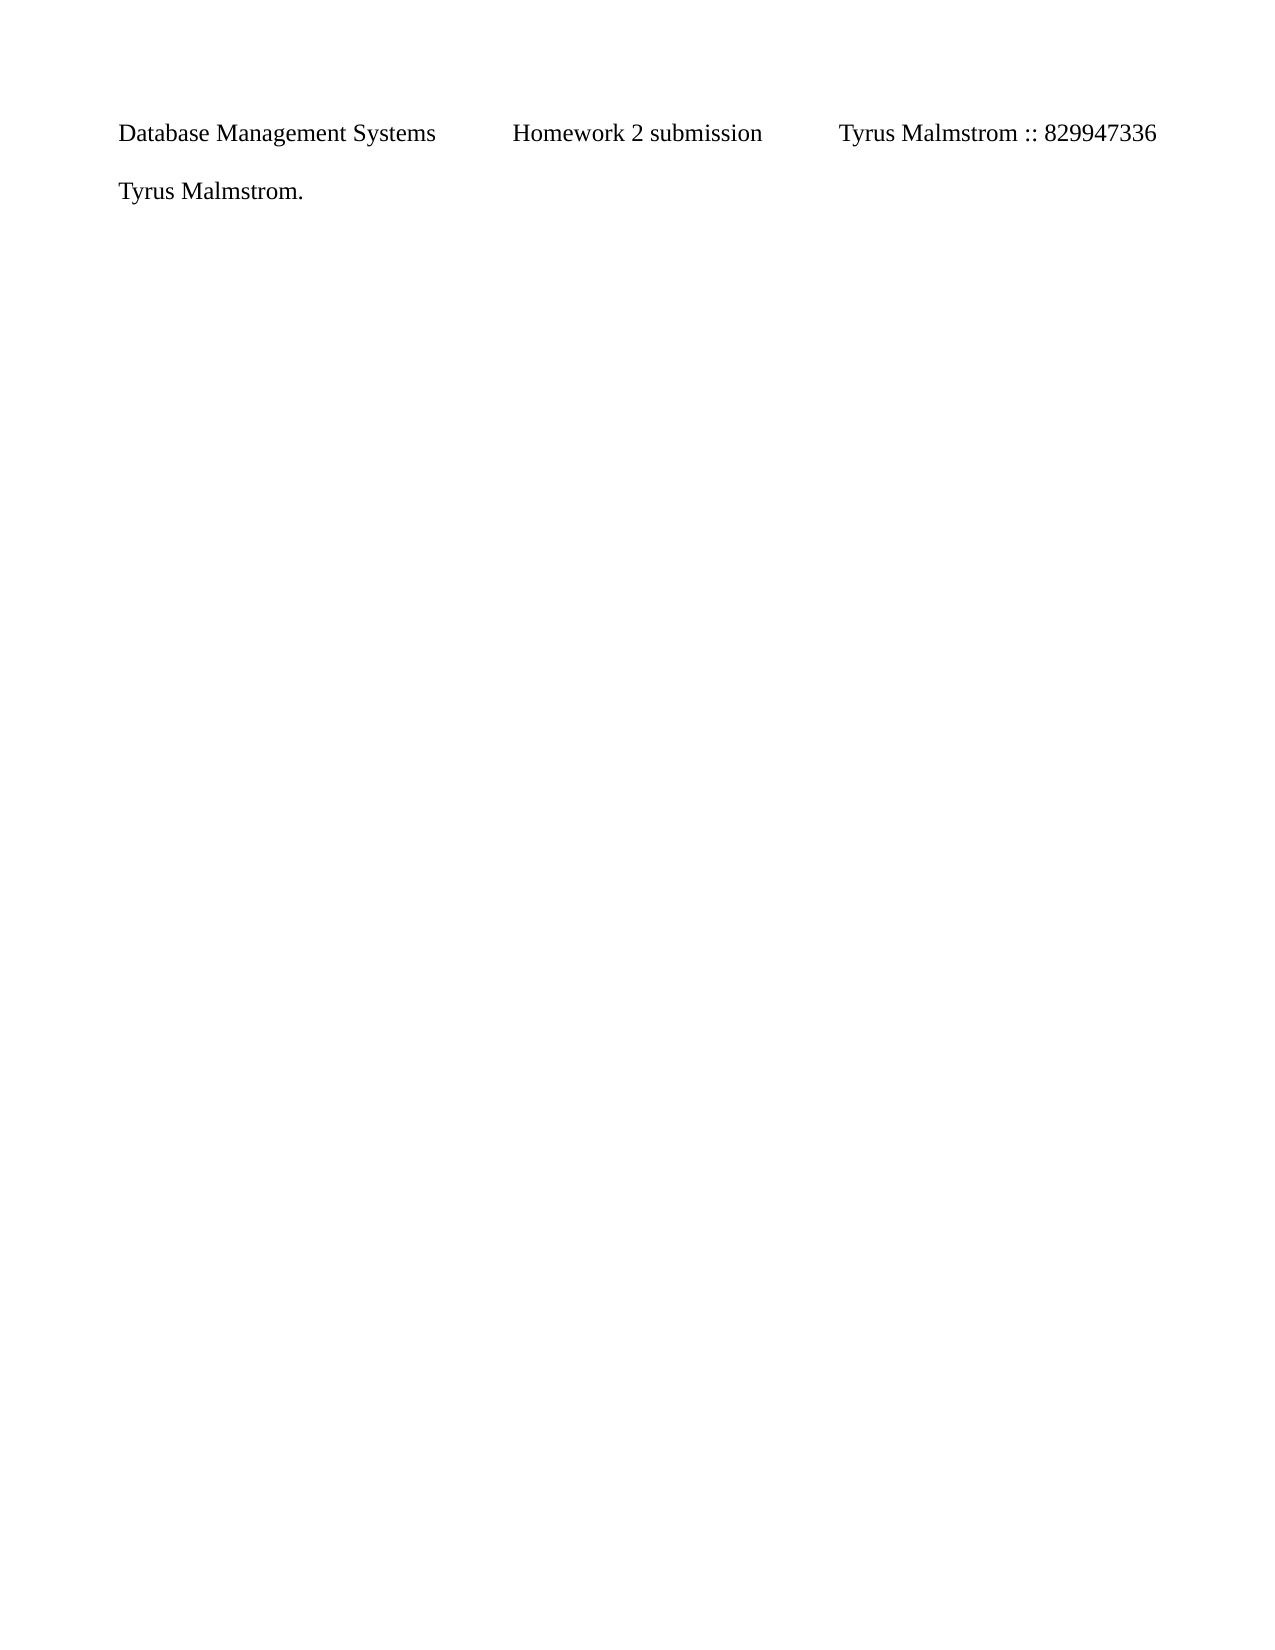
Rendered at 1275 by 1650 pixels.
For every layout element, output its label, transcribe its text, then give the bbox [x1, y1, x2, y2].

text Tyrus Malmstrom. [118, 176, 1157, 205]
